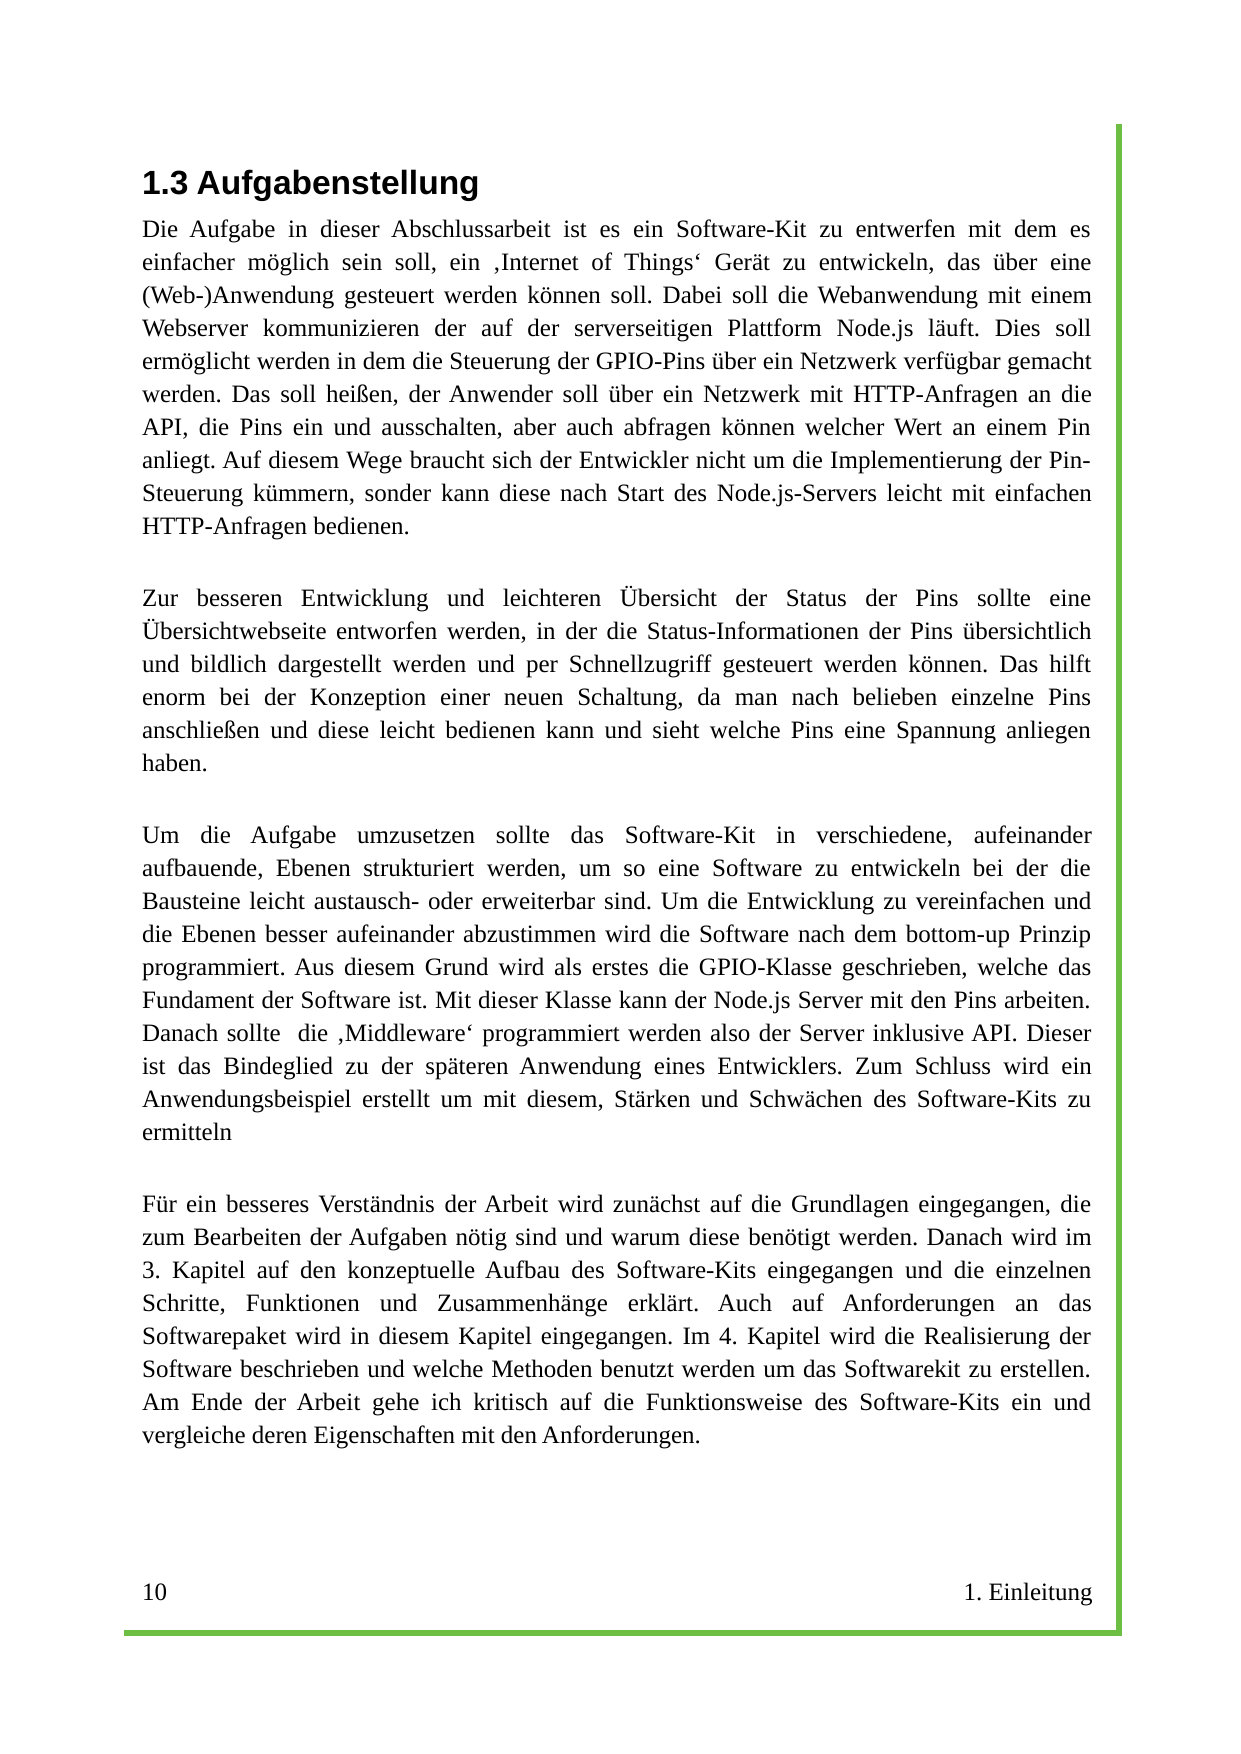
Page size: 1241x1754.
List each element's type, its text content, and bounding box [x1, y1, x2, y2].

text Zur besseren Entwicklung und leichteren Übersicht der Status der Pins sollte eine Übersichtwebseite entworfen werden, in der die Status-Informationen der Pins übersichtlich und bildlich dargestellt werden und per Schnellzugriff gesteuert werden können. Das hilft enorm bei der Konzeption einer neuen Schaltung, da man nach belieben einzelne Pins anschließen und diese leicht bedienen kann und sieht welche Pins eine Spannung anliegen haben. [142, 583, 1092, 777]
text Die Aufgabe in dieser Abschlussarbeit ist es ein Software-Kit zu entwerfen mit dem es einfacher möglich sein soll, ein ‚Internet of Things‘ Gerät zu entwickeln, das über eine (Web-)Anwendung gesteuert werden können soll. Dabei soll die Webanwendung mit einem Webserver kommunizieren der auf der serverseitigen Plattform Node.js läuft. Dies soll ermöglicht werden in dem die Steuerung der GPIO-Pins über ein Netzwerk verfügbar gemacht werden. Das soll heißen, der Anwender soll über ein Netzwerk mit HTTP-Anfragen an die API, die Pins ein und ausschalten, aber auch abfragen können welcher Wert an einem Pin anliegt. Auf diesem Wege braucht sich der Entwickler nicht um die Implementierung der Pin-Steuerung kümmern, sonder kann diese nach Start des Node.js-Servers leicht mit einfachen HTTP-Anfragen bedienen. [142, 214, 1092, 540]
text Für ein besseres Verständnis der Arbeit wird zunächst auf die Grundlagen eingegangen, die zum Bearbeiten der Aufgaben nötig sind und warum diese benötigt werden. Danach wird im 3. Kapitel auf den konzeptuelle Aufbau des Software-Kits eingegangen und die einzelnen Schritte, Funktionen und Zusammenhänge erklärt. Auch auf Anforderungen an das Softwarepaket wird in diesem Kapitel eingegangen. Im 4. Kapitel wird die Realisierung der Software beschrieben und welche Methoden benutzt werden um das Softwarekit zu erstellen. Am Ende der Arbeit gehe ich kritisch auf die Funktionsweise des Software-Kits ein und vergleiche deren Eigenschaften mit den Anforderungen. [142, 1189, 1092, 1449]
subtitle 1.3 Aufgabenstellung [142, 163, 1092, 201]
text Um die Aufgabe umzusetzen sollte das Software-Kit in verschiedene, aufeinander aufbauende, Ebenen strukturiert werden, um so eine Software zu entwickeln bei der die Bausteine leicht austausch- oder erweiterbar sind. Um die Entwicklung zu vereinfachen und die Ebenen besser aufeinander abzustimmen wird die Software nach dem bottom-up Prinzip programmiert. Aus diesem Grund wird als erstes die GPIO-Klasse geschrieben, welche das Fundament der Software ist. Mit dieser Klasse kann der Node.js Server mit den Pins arbeiten. Danach sollte die ‚Middleware‘ programmiert werden also der Server inklusive API. Dieser ist das Bindeglied zu der späteren Anwendung eines Entwicklers. Zum Schluss wird ein Anwendungsbeispiel erstellt um mit diesem, Stärken und Schwächen des Software-Kits zu ermitteln [142, 820, 1092, 1146]
